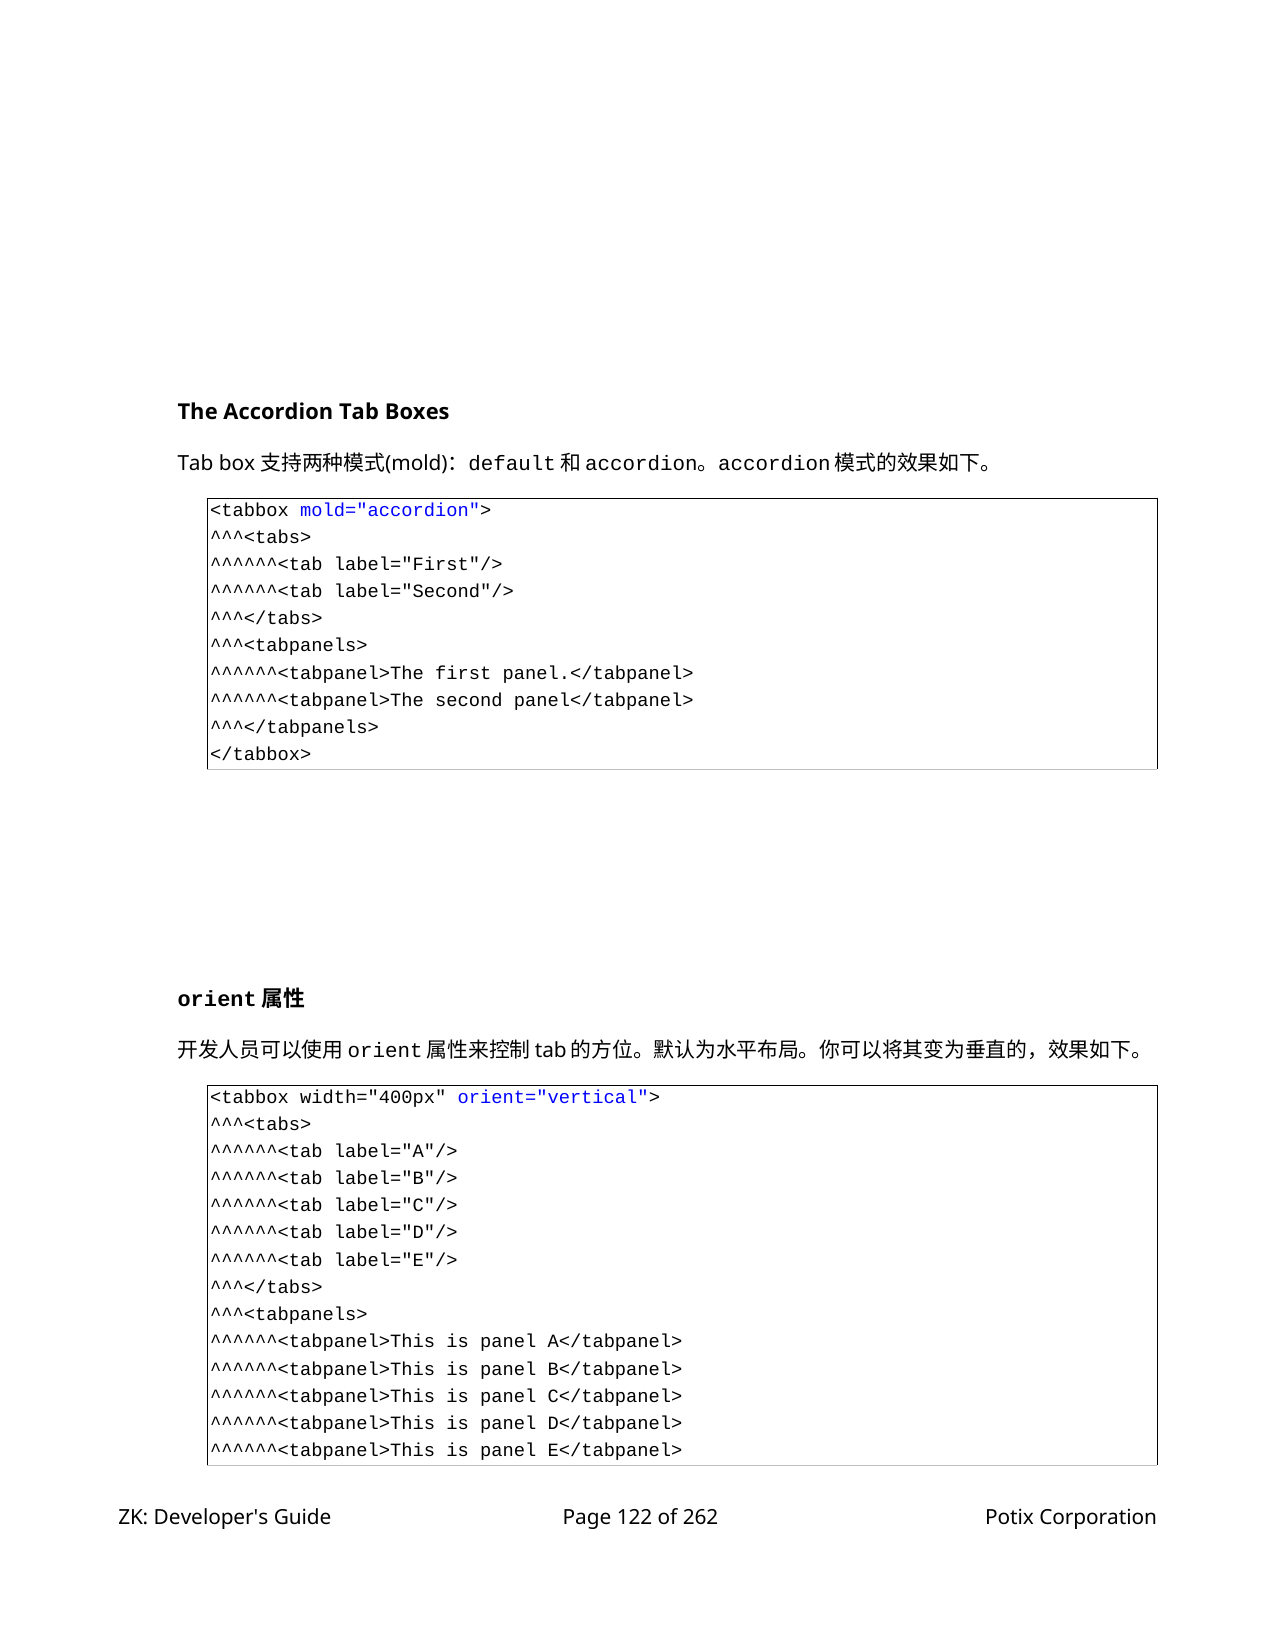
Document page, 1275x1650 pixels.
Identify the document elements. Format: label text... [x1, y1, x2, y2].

text ^^^^^^<tab label="E"/> [208, 1248, 1157, 1272]
text ^^^^^^<tabpanel>This is panel A</tabpanel> [208, 1329, 1157, 1353]
text ^^^^^^<tabpanel>This is panel D</tabpanel> [208, 1411, 1157, 1435]
text ^^^^^^<tab label="D"/> [208, 1220, 1157, 1245]
subtitle The Accordion Tab Boxes [177, 396, 1157, 426]
text ^^^^^^<tabpanel>This is panel E</tabpanel> [208, 1438, 1157, 1465]
text ^^^^^^<tab label="First"/> [208, 552, 1157, 576]
text Tab box 支持两种模式(mold)：default和accordion。accordion模式的效果如下。 [177, 447, 1157, 477]
text ^^^</tabs> [208, 606, 1157, 630]
text ^^^^^^<tabpanel>This is panel C</tabpanel> [208, 1383, 1157, 1408]
text ^^^<tabpanels> [208, 633, 1157, 658]
subtitle orient属性 [177, 981, 1157, 1013]
text ^^^<tabs> [208, 524, 1157, 549]
text ^^^^^^<tab label="C"/> [208, 1193, 1157, 1217]
text ^^^^^^<tabpanel>The second panel</tabpanel> [208, 688, 1157, 712]
text ^^^<tabs> [208, 1112, 1157, 1136]
text ^^^^^^<tabpanel>This is panel B</tabpanel> [208, 1356, 1157, 1381]
text </tabbox> [208, 742, 1157, 769]
text ^^^</tabs> [208, 1275, 1157, 1299]
text ^^^^^^<tab label="Second"/> [208, 579, 1157, 603]
text ^^^^^^<tab label="A"/> [208, 1139, 1157, 1163]
text ^^^^^^<tab label="B"/> [208, 1166, 1157, 1190]
text ^^^<tabpanels> [208, 1302, 1157, 1326]
text 开发人员可以使用orient属性来控制tab的方位。默认为水平布局。你可以将其变为垂直的，效果如下。 [177, 1034, 1157, 1064]
text <tabbox mold="accordion"> [208, 499, 1157, 522]
text <tabbox width="400px" orient="vertical"> [208, 1086, 1157, 1109]
text ^^^^^^<tabpanel>The first panel.</tabpanel> [208, 661, 1157, 685]
text ^^^</tabpanels> [208, 715, 1157, 739]
